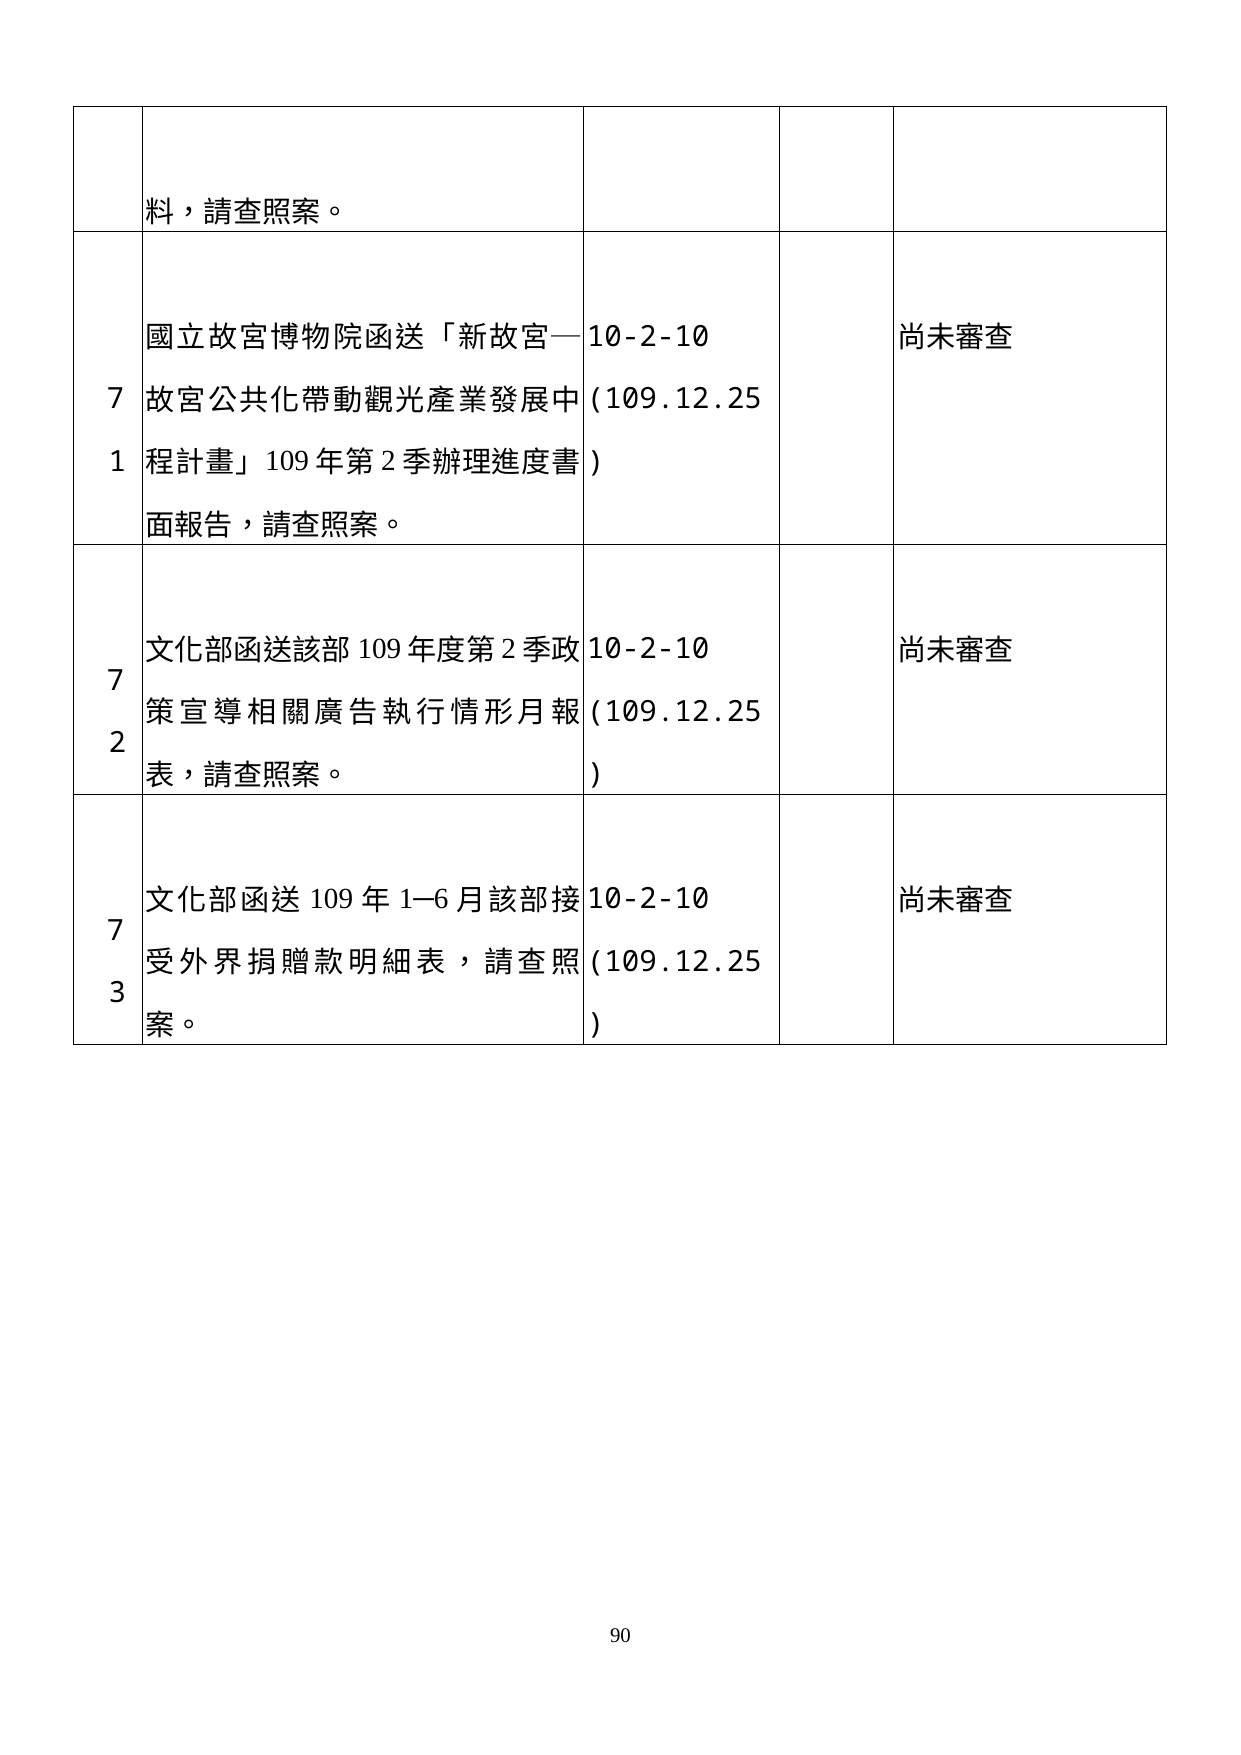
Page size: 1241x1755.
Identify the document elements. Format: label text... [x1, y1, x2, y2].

table_cell [780, 795, 893, 1043]
table_cell [780, 232, 893, 543]
table_cell 10-2-10 (109.12.25) [584, 232, 779, 543]
table_cell 尚未審查 [894, 232, 1166, 543]
table_cell [894, 107, 1166, 231]
table_cell 尚未審查 [894, 795, 1166, 1043]
table_cell [74, 795, 142, 1043]
table_cell 尚未審查 [894, 545, 1166, 793]
table_cell 文化部函送該部109年度第2季政策宣導相關廣告執行情形月報表，請查照案。 [143, 545, 583, 793]
table_cell 料，請查照案。 [143, 107, 583, 231]
table_cell [780, 107, 893, 231]
table_cell [74, 232, 142, 543]
table_cell [74, 545, 142, 793]
table_cell 文化部函送109年1─6月該部接受外界捐贈款明細表，請查照案。 [143, 795, 583, 1043]
table_cell 國立故宮博物院函送「新故宮─故宮公共化帶動觀光產業發展中程計畫」109年第2季辦理進度書面報告，請查照案。 [143, 232, 583, 543]
table_cell [74, 107, 142, 231]
table_cell [780, 545, 893, 793]
table_cell [584, 107, 779, 231]
table_cell 10-2-10 (109.12.25) [584, 795, 779, 1043]
table_cell 10-2-10 (109.12.25) [584, 545, 779, 793]
